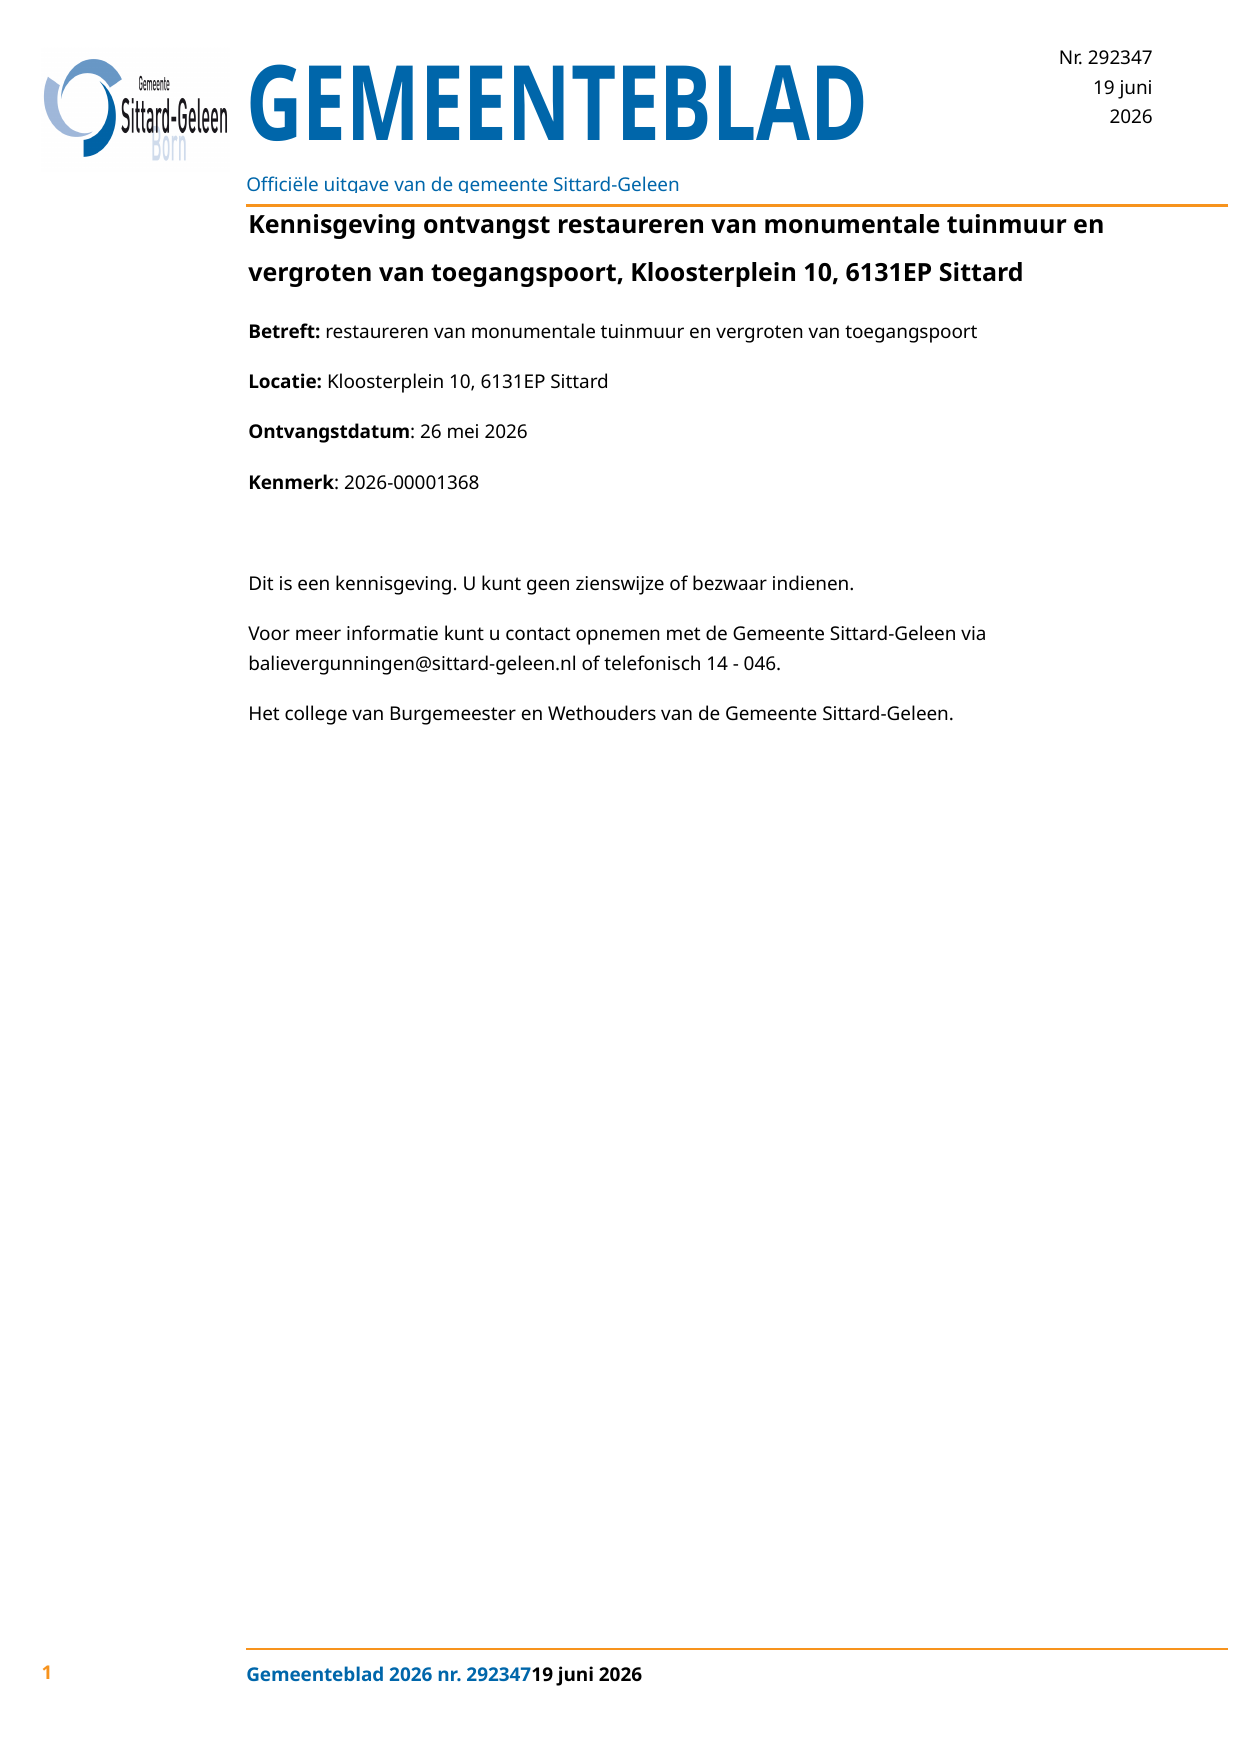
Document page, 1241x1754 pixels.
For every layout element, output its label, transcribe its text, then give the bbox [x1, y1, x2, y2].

text Ontvangstdatum: 26 mei 2026 [248, 419, 1152, 444]
text Dit is een kennisgeving. U kunt geen zienswijze of bezwaar indienen. [248, 570, 1152, 596]
text Het college van Burgemeester en Wethouders van de Gemeente Sittard-Geleen. [248, 700, 1152, 726]
text Voor meer informatie kunt u contact opnemen met de Gemeente Sittard-Geleen via balievergunningen@sittard-geleen.nl of telefonisch 14 - 046. [248, 620, 1152, 676]
text Kenmerk: 2026-00001368 [248, 469, 1152, 495]
text Kennisgeving ontvangst restaureren van monumentale tuinmuur en vergroten van toegangspoort, Kloosterplein 10, 6131EP Sittard [248, 207, 1152, 288]
text Betreft: restaureren van monumentale tuinmuur en vergroten van toegangspoort [248, 318, 1152, 344]
picture [41, 47, 231, 172]
text Locatie: Kloosterplein 10, 6131EP Sittard [248, 368, 1152, 394]
